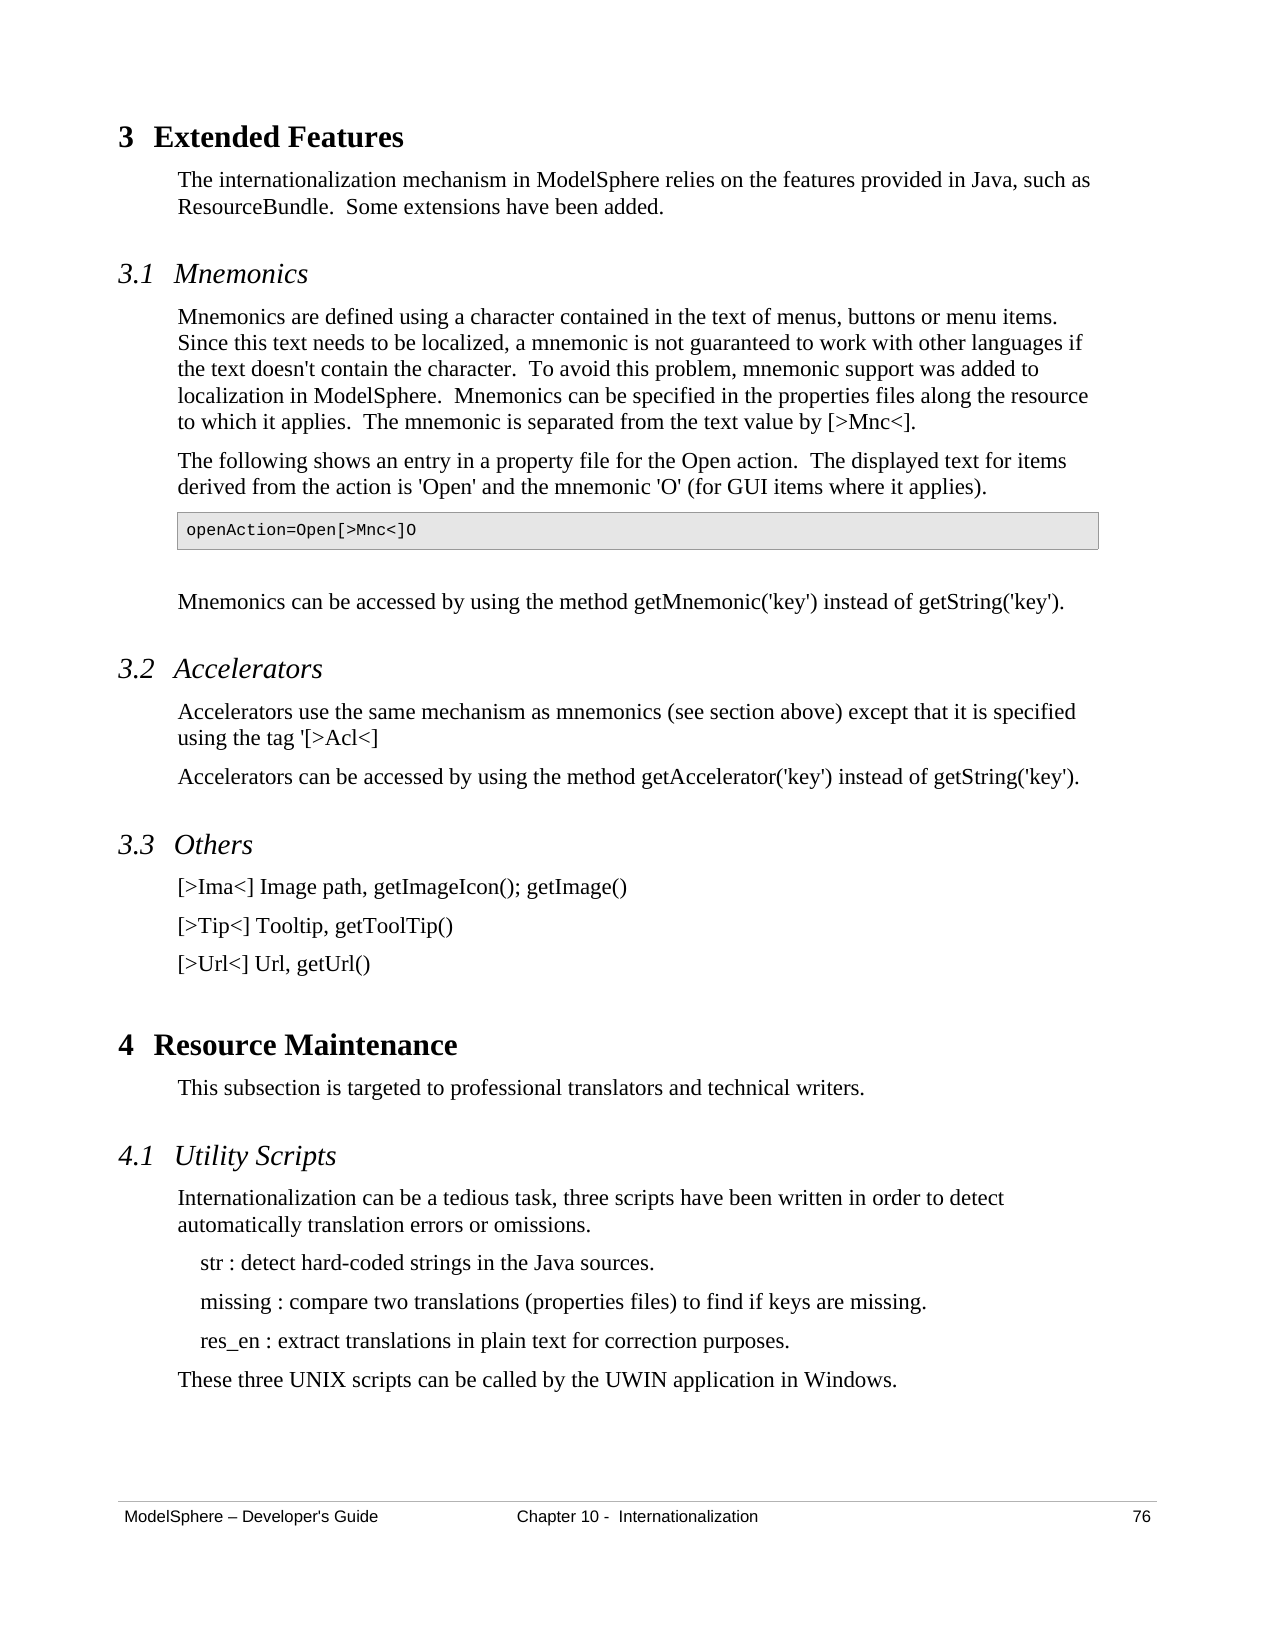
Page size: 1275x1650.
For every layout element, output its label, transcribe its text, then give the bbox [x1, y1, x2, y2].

text [>Ima<] Image path, getImageIcon(); getImage() [177, 873, 1109, 899]
text openAction=Open[>Mnc<]O [178, 513, 1098, 549]
subtitle Resource Maintenance [118, 1026, 1157, 1062]
subtitle Others [118, 827, 1157, 860]
text [>Tip<] Tooltip, getToolTip() [177, 912, 1109, 938]
text missing : compare two translations (properties files) to find if keys are missing. [177, 1288, 1109, 1315]
text Mnemonics can be accessed by using the method getMnemonic('key') instead of getString('key'). [177, 588, 1109, 614]
text These three UNIX scripts can be called by the UWIN application in Windows. [177, 1366, 1109, 1392]
subtitle Extended Features [118, 118, 1157, 154]
text Accelerators can be accessed by using the method getAccelerator('key') instead of getString('key'). [177, 763, 1109, 789]
text The following shows an entry in a property file for the Open action. The displayed text for items derived from the action is 'Open' and the mnemonic 'O' (for GUI items where it applies). [177, 447, 1109, 500]
text res_en : extract translations in plain text for correction purposes. [177, 1327, 1109, 1353]
subtitle Accelerators [118, 652, 1157, 685]
text [>Url<] Url, getUrl() [177, 951, 1109, 977]
subtitle Utility Scripts [118, 1138, 1157, 1172]
subtitle Mnemonics [118, 257, 1157, 290]
text str : detect hard-coded strings in the Java sources. [177, 1249, 1109, 1276]
text The internationalization mechanism in ModelSphere relies on the features provided in Java, such as ResourceBundle. Some extensions have been added. [177, 166, 1109, 219]
text Internationalization can be a tedious task, three scripts have been written in order to detect automatically translation errors or omissions. [177, 1184, 1109, 1237]
text Mnemonics are defined using a character contained in the text of menus, buttons or menu items. Since this text needs to be localized, a mnemonic is not guaranteed to work with other languages if the text doesn't contain the character. To avoid this problem, mnemonic support was added to localization in ModelSphere. Mnemonics can be specified in the properties files along the resource to which it applies. The mnemonic is separated from the text value by [>Mnc<]. [177, 303, 1109, 434]
text Accelerators use the same mechanism as mnemonics (see section above) except that it is specified using the tag '[>Acl<] [177, 698, 1109, 750]
text This subsection is targeted to professional translators and technical writers. [177, 1074, 1109, 1101]
